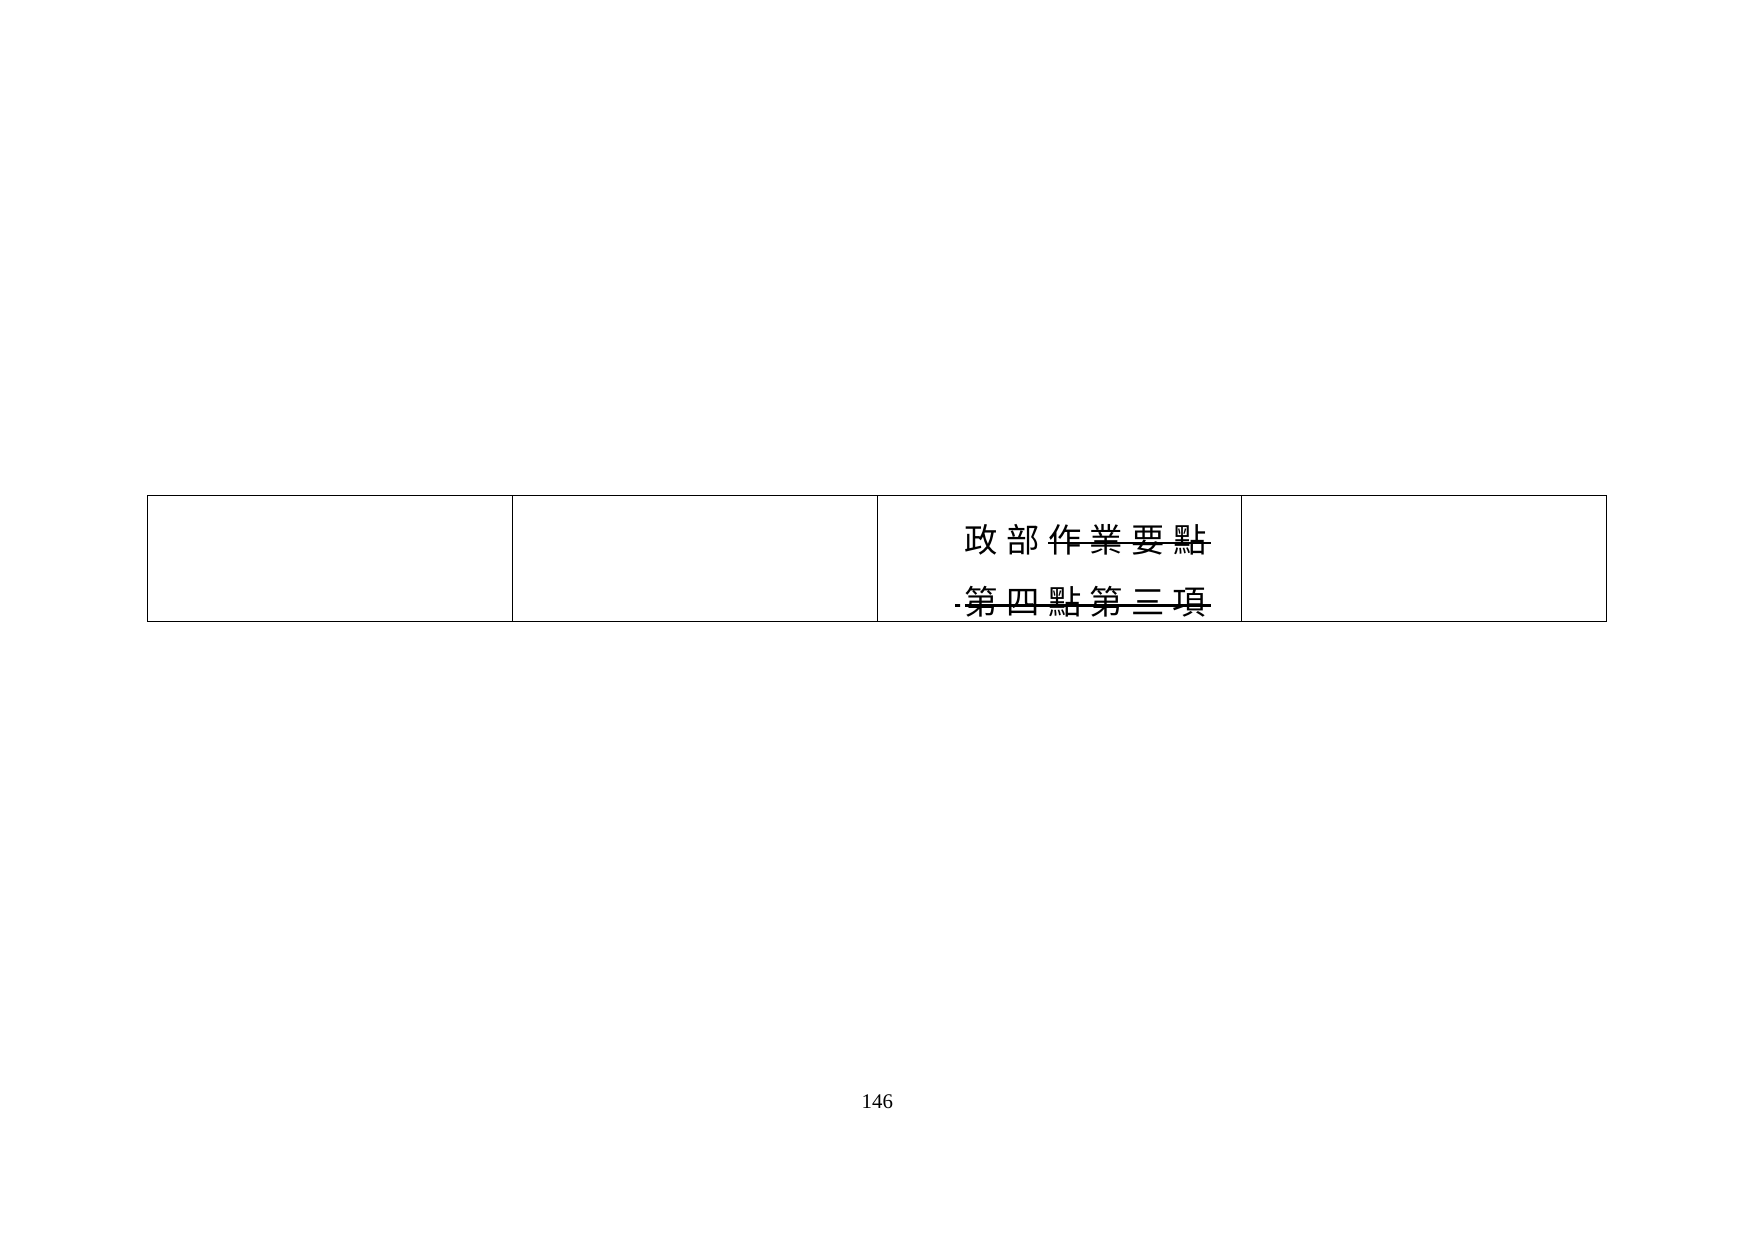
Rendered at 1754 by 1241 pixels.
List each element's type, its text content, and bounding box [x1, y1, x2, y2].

table_cell [148, 496, 512, 621]
table_cell [513, 496, 877, 621]
table_cell 政部作業要點第四點第三項 [878, 496, 1241, 621]
table_cell [1242, 496, 1606, 621]
